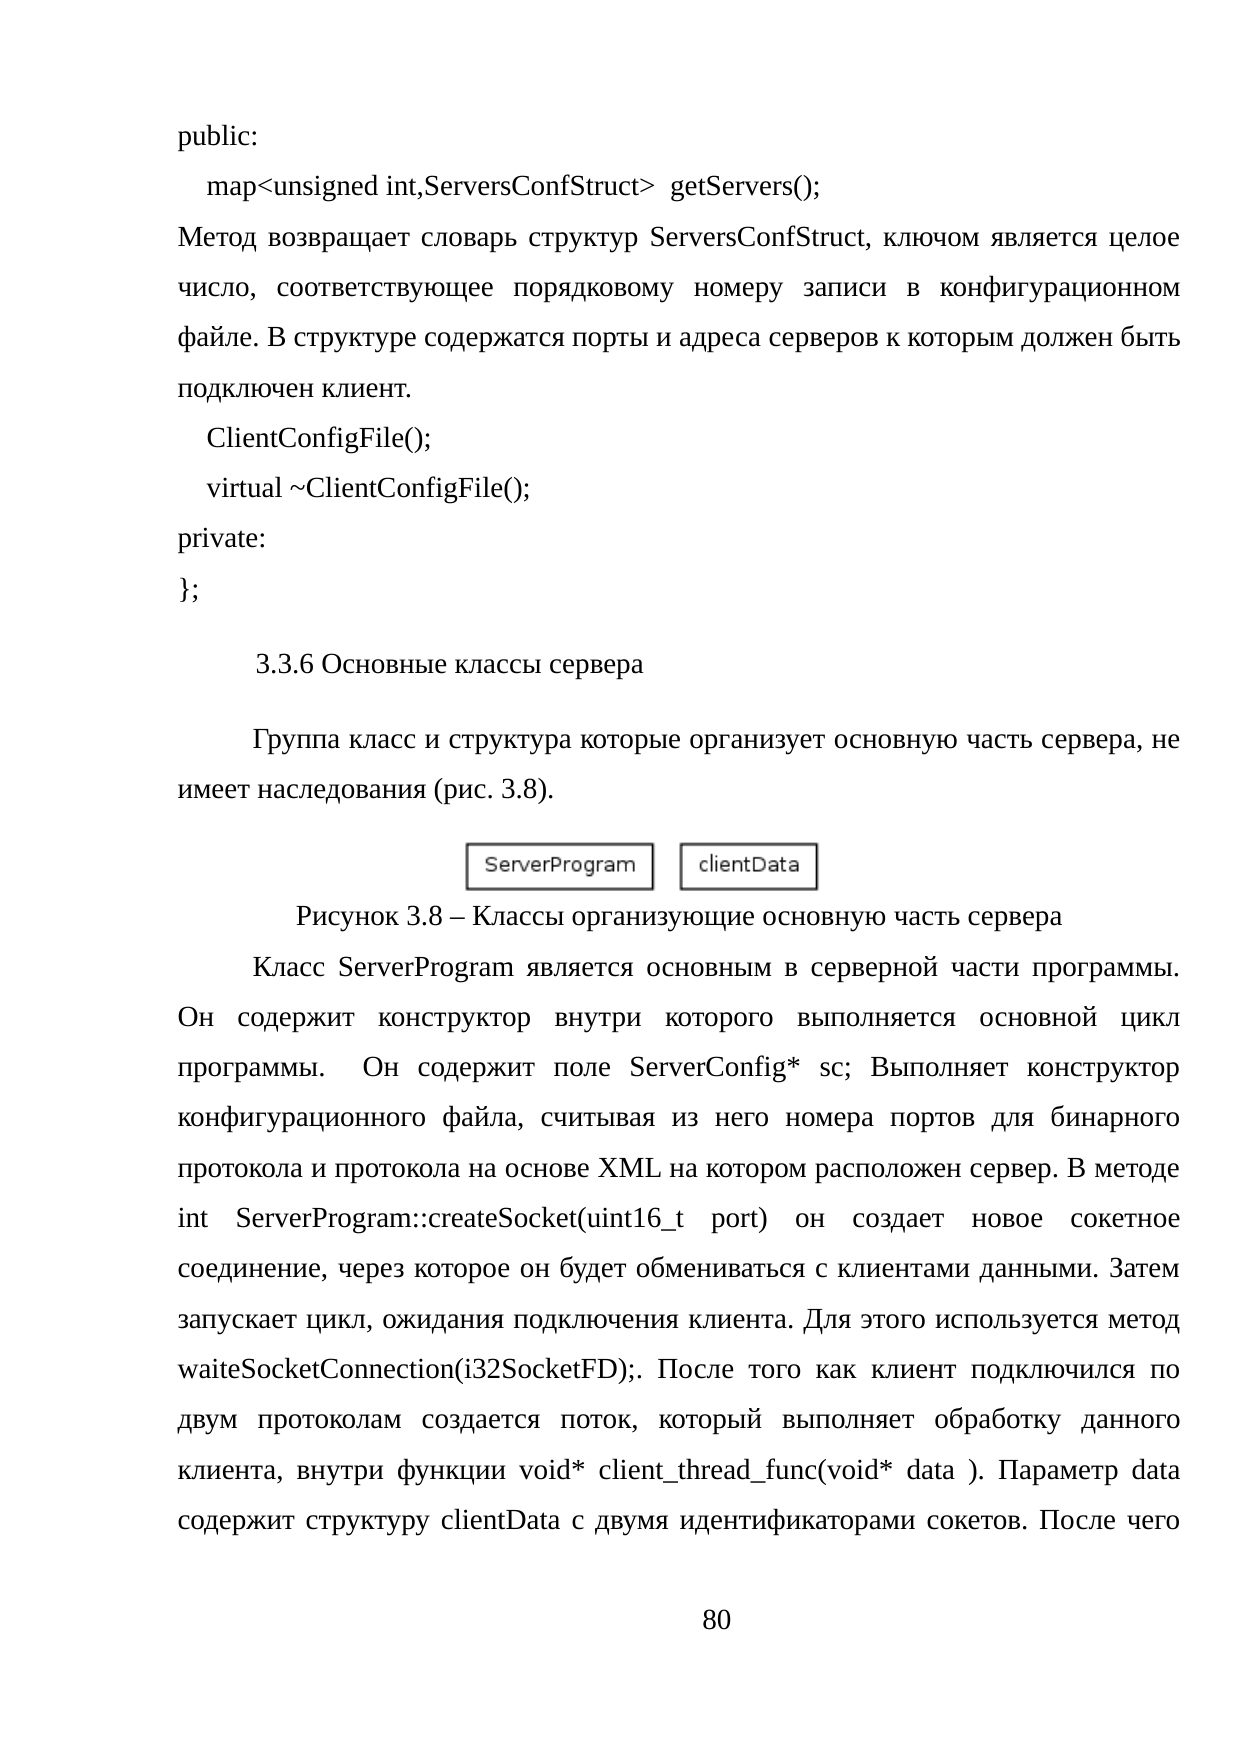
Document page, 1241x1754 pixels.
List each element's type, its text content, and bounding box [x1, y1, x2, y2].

text Группа класс и структура которые организует основную часть сервера, не имеет наследования (рис. 3.8). [177, 721, 1181, 805]
text Рисунок 3.8 – Классы организующие основную часть сервера [177, 822, 1181, 932]
text virtual ~ClientConfigFile(); [177, 470, 1181, 504]
text private: [177, 521, 1181, 554]
text public: [177, 118, 1181, 152]
text map<unsigned int,ServersConfStruct> getServers(); [177, 168, 1181, 202]
picture [458, 835, 663, 899]
subtitle Основные классы сервера [248, 646, 1181, 679]
text Метод возвращает словарь структур ServersConfStruct, ключом является целое число, соответствующее порядковому номеру записи в конфигурационном файле. В структуре содержатся порты и адреса серверов к которым должен быть подключен клиент. [177, 219, 1181, 403]
text Класс ServerProgram является основным в серверной части программы. Он содержит конструктор внутри которого выполняется основной цикл программы. Он содержит поле ServerConfig* sc; Выполняет конструктор конфигурационного файла, считывая из него номера портов для бинарного протокола и протокола на основе XML на котором расположен сервер. В методе int ServerProgram::createSocket(uint16_t port) он создает новое сокетное соединение, через которое он будет обмениваться с клиентами данными. Затем запускает цикл, ожидания подключения клиента. Для этого используется метод waiteSocketConnection(i32SocketFD);. После того как клиент подключился по двум протоколам создается поток, который выполняет обработку данного клиента, внутри функции void* client_thread_func(void* data ). Параметр data содержит структуру clientData c двумя идентификаторами сокетов. После чего [177, 949, 1181, 1536]
picture [672, 835, 827, 899]
text ClientConfigFile(); [177, 420, 1181, 453]
text }; [177, 571, 1181, 604]
